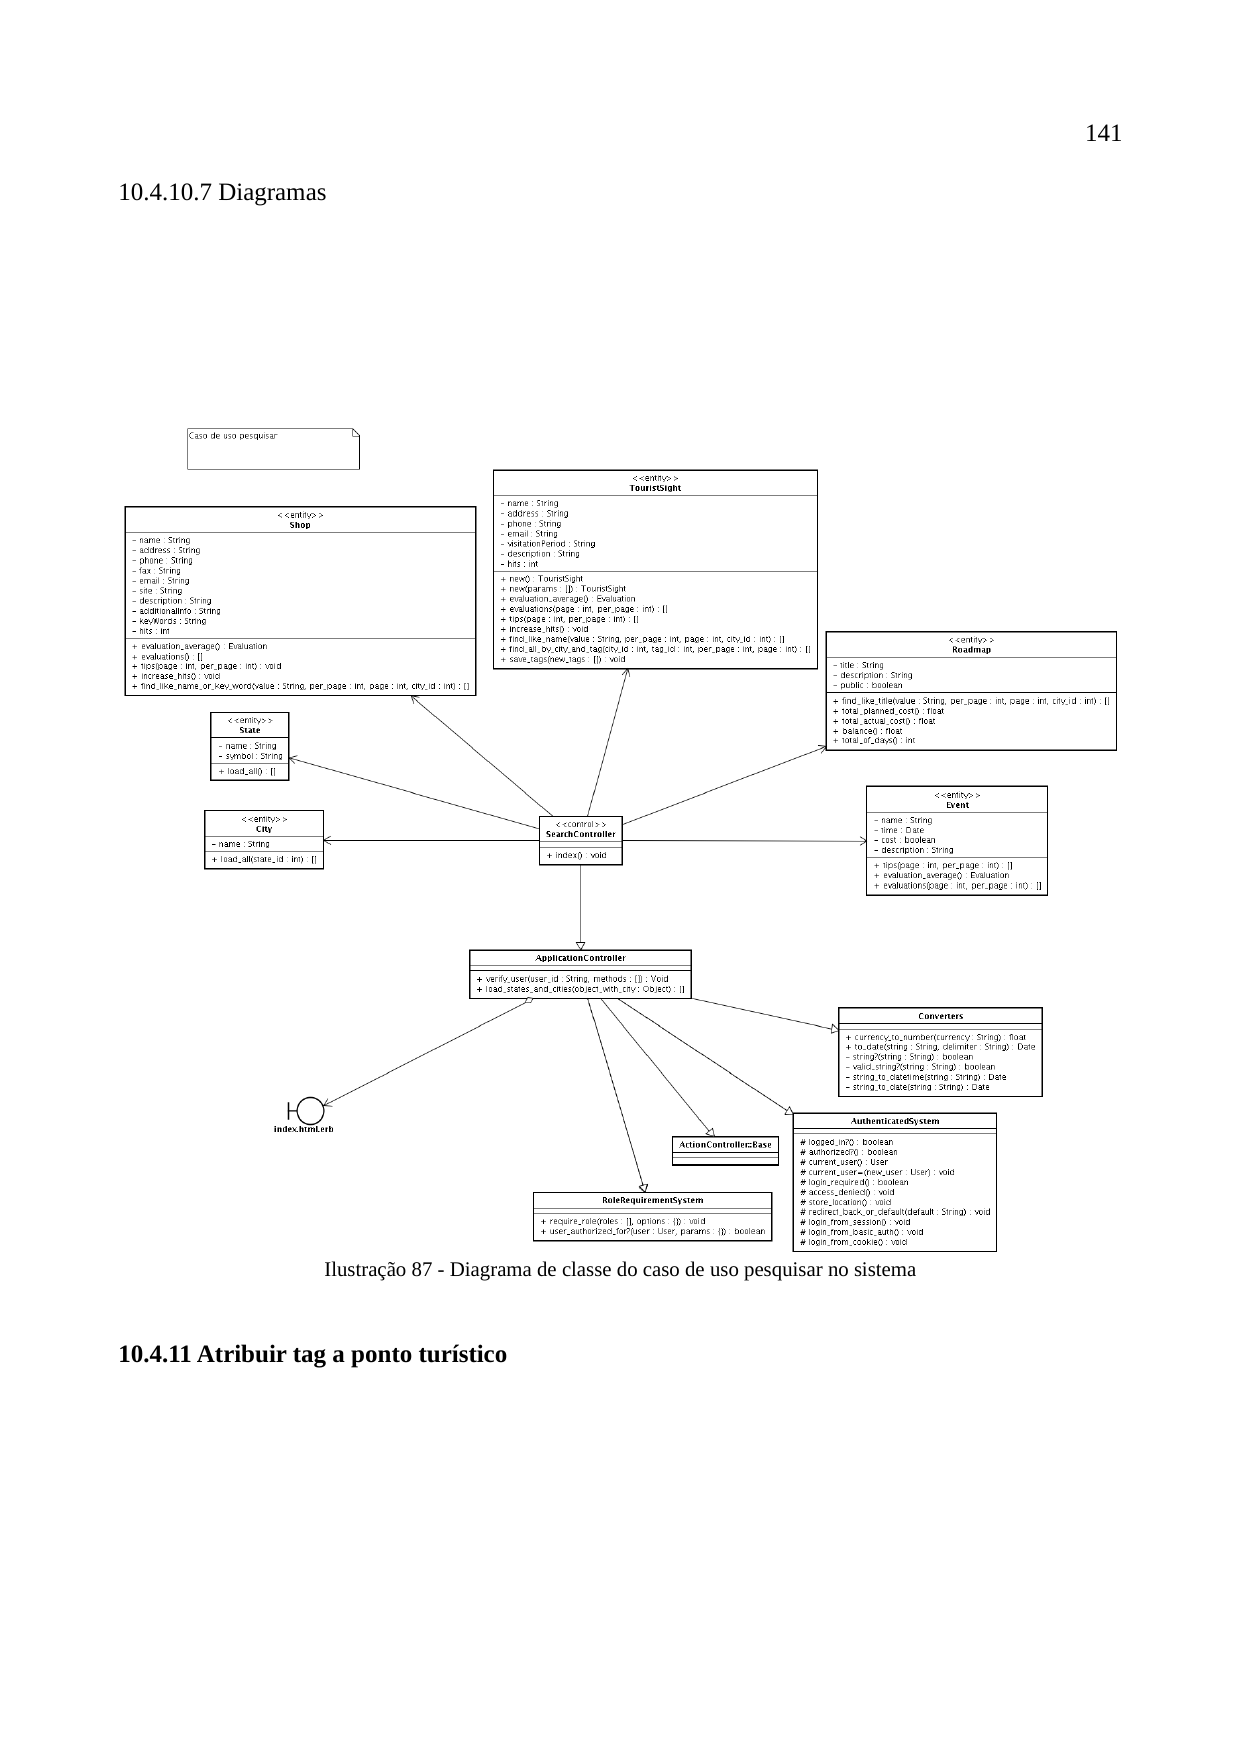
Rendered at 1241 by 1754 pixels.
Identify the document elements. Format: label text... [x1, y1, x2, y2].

text Ilustração 87 - Diagrama de classe do caso de uso pesquisar no sistema [118, 1258, 1122, 1281]
subtitle Diagramas [118, 177, 1122, 206]
picture [118, 422, 1123, 1258]
subtitle Atribuir tag a ponto turístico [118, 1339, 1122, 1367]
